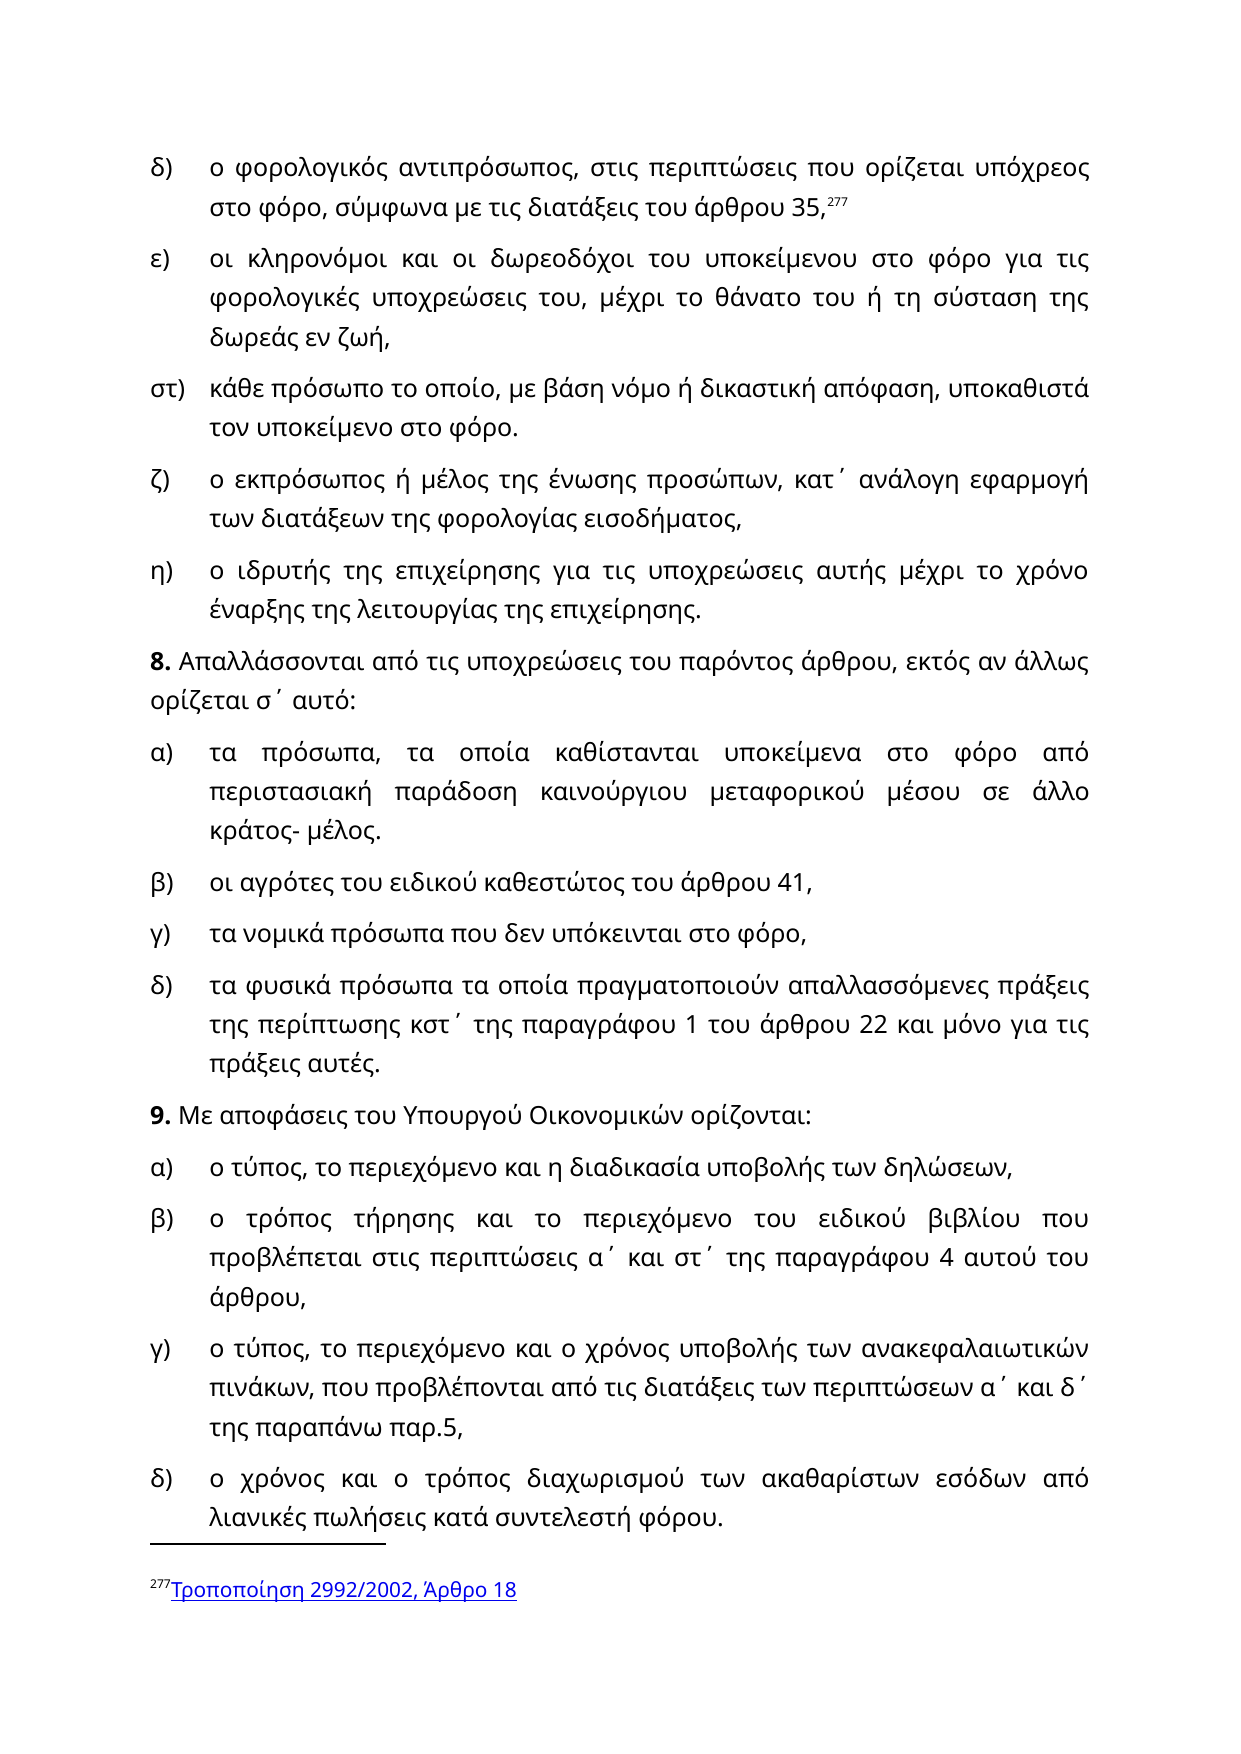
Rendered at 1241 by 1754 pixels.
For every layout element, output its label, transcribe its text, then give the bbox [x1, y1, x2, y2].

list α) τα πρόσωπα, τα οποία καθίστανται υποκείμενα στο φόρο από περιστασιακή παράδοση καινούργιου μεταφορικού μέσου σε άλλο κράτος- μέλος. [150, 734, 1090, 847]
text 9. Με αποφάσεις του Υπουργού Οικονομικών ορίζονται: [150, 1097, 1090, 1132]
list δ) τα φυσικά πρόσωπα τα οποία πραγματοποιούν απαλλασσόμενες πράξεις της περίπτωσης κστ΄ της παραγράφου 1 του άρθρου 22 και μόνο για τις πράξεις αυτές. [150, 967, 1090, 1080]
list α) ο τύπος, το περιεχόμενο και η διαδικασία υποβολής των δηλώσεων, [150, 1149, 1090, 1183]
list η) ο ιδρυτής της επιχείρησης για τις υποχρεώσεις αυτής μέχρι το χρόνο έναρξης της λειτουργίας της επιχείρησης. [150, 552, 1090, 626]
list β) οι αγρότες του ειδικού καθεστώτος του άρθρου 41, [150, 864, 1090, 898]
text 8. Απαλλάσσονται από τις υποχρεώσεις του παρόντος άρθρου, εκτός αν άλλως ορίζεται σ΄ αυτό: [150, 643, 1090, 717]
text Τροποποίηση 2992/2002, Άρθρο 18 [150, 1576, 1090, 1604]
list γ) τα νομικά πρόσωπα που δεν υπόκεινται στο φόρο, [150, 916, 1090, 950]
list στ) κάθε πρόσωπο το οποίο, με βάση νόμο ή δικαστική απόφαση, υποκαθιστά τον υποκείμενο στο φόρο. [150, 371, 1090, 444]
list γ) ο τύπος, το περιεχόμενο και ο χρόνος υποβολής των ανακεφαλαιωτικών πινάκων, που προβλέπονται από τις διατάξεις των περιπτώσεων α΄ και δ΄ της παραπάνω παρ.5, [150, 1331, 1090, 1443]
list δ) ο φορολογικός αντιπρόσωπος, στις περιπτώσεις που ορίζεται υπόχρεος στο φόρο, σύμφωνα με τις διατάξεις του άρθρου 35, [150, 150, 1090, 223]
list δ) ο χρόνος και ο τρόπος διαχωρισμού των ακαθαρίστων εσόδων από λιανικές πωλήσεις κατά συντελεστή φόρου. [150, 1461, 1090, 1534]
list ζ) ο εκπρόσωπος ή μέλος της ένωσης προσώπων, κατ΄ ανάλογη εφαρμογή των διατάξεων της φορολογίας εισοδήματος, [150, 462, 1090, 535]
list β) ο τρόπος τήρησης και το περιεχόμενο του ειδικού βιβλίου που προβλέπεται στις περιπτώσεις α΄ και στ΄ της παραγράφου 4 αυτού του άρθρου, [150, 1201, 1090, 1313]
list ε) οι κληρονόμοι και οι δωρεοδόχοι του υποκείμενου στο φόρο για τις φορολογικές υποχρεώσεις του, μέχρι το θάνατο του ή τη σύσταση της δωρεάς εν ζωή, [150, 241, 1090, 353]
